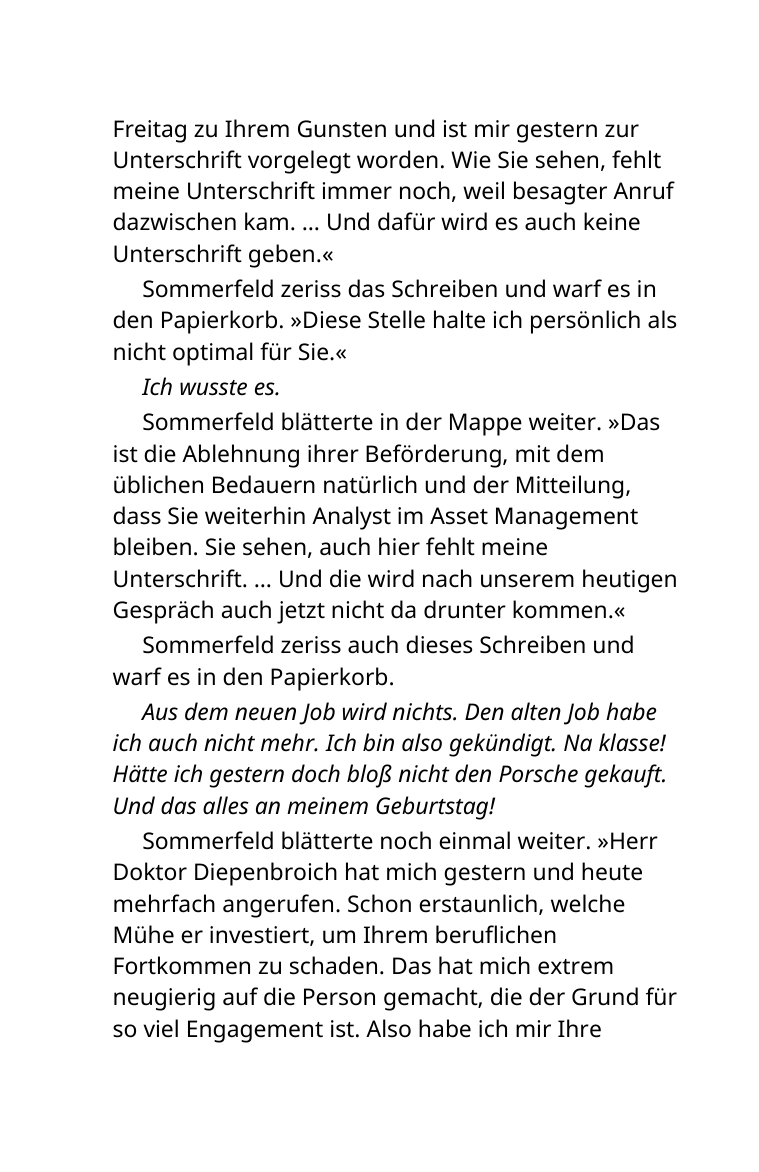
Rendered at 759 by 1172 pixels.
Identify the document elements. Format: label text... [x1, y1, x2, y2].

text Sommerfeld zeriss das Schreiben und warf es in den Papierkorb. »Diese Stelle halte ich persönlich als nicht optimal für Sie.« [112, 273, 684, 367]
text Ich wusste es. [112, 371, 684, 402]
text Sommerfeld blätterte noch einmal weiter. »Herr Doktor Diepenbroich hat mich gestern und heute mehrfach angerufen. Schon erstaunlich, welche Mühe er investiert, um Ihrem beruflichen Fortkommen zu schaden. Das hat mich extrem neugierig auf die Person gemacht, die der Grund für so viel Engagement ist. Also habe ich mir Ihre [112, 825, 684, 1044]
text Freitag zu Ihrem Gunsten und ist mir gestern zur Unterschrift vorgelegt worden. Wie Sie sehen, fehlt meine Unterschrift immer noch, weil besagter Anruf dazwischen kam. … Und dafür wird es auch keine Unterschrift geben.« [112, 112, 684, 269]
text Aus dem neuen Job wird nichts. Den alten Job habe ich auch nicht mehr. Ich bin also gekündigt. Na klasse! Hätte ich gestern doch bloß nicht den Porsche gekauft. Und das alles an meinem Geburtstag! [112, 696, 684, 821]
text Sommerfeld blätterte in der Mappe weiter. »Das ist die Ablehnung ihrer Beförderung, mit dem üblichen Bedauern natürlich und der Mitteilung, dass Sie weiterhin Analyst im Asset Management bleiben. Sie sehen, auch hier fehlt meine Unterschrift. … Und die wird nach unserem heutigen Gespräch auch jetzt nicht da drunter kommen.« [112, 406, 684, 625]
text Sommerfeld zeriss auch dieses Schreiben und warf es in den Papierkorb. [112, 629, 684, 692]
